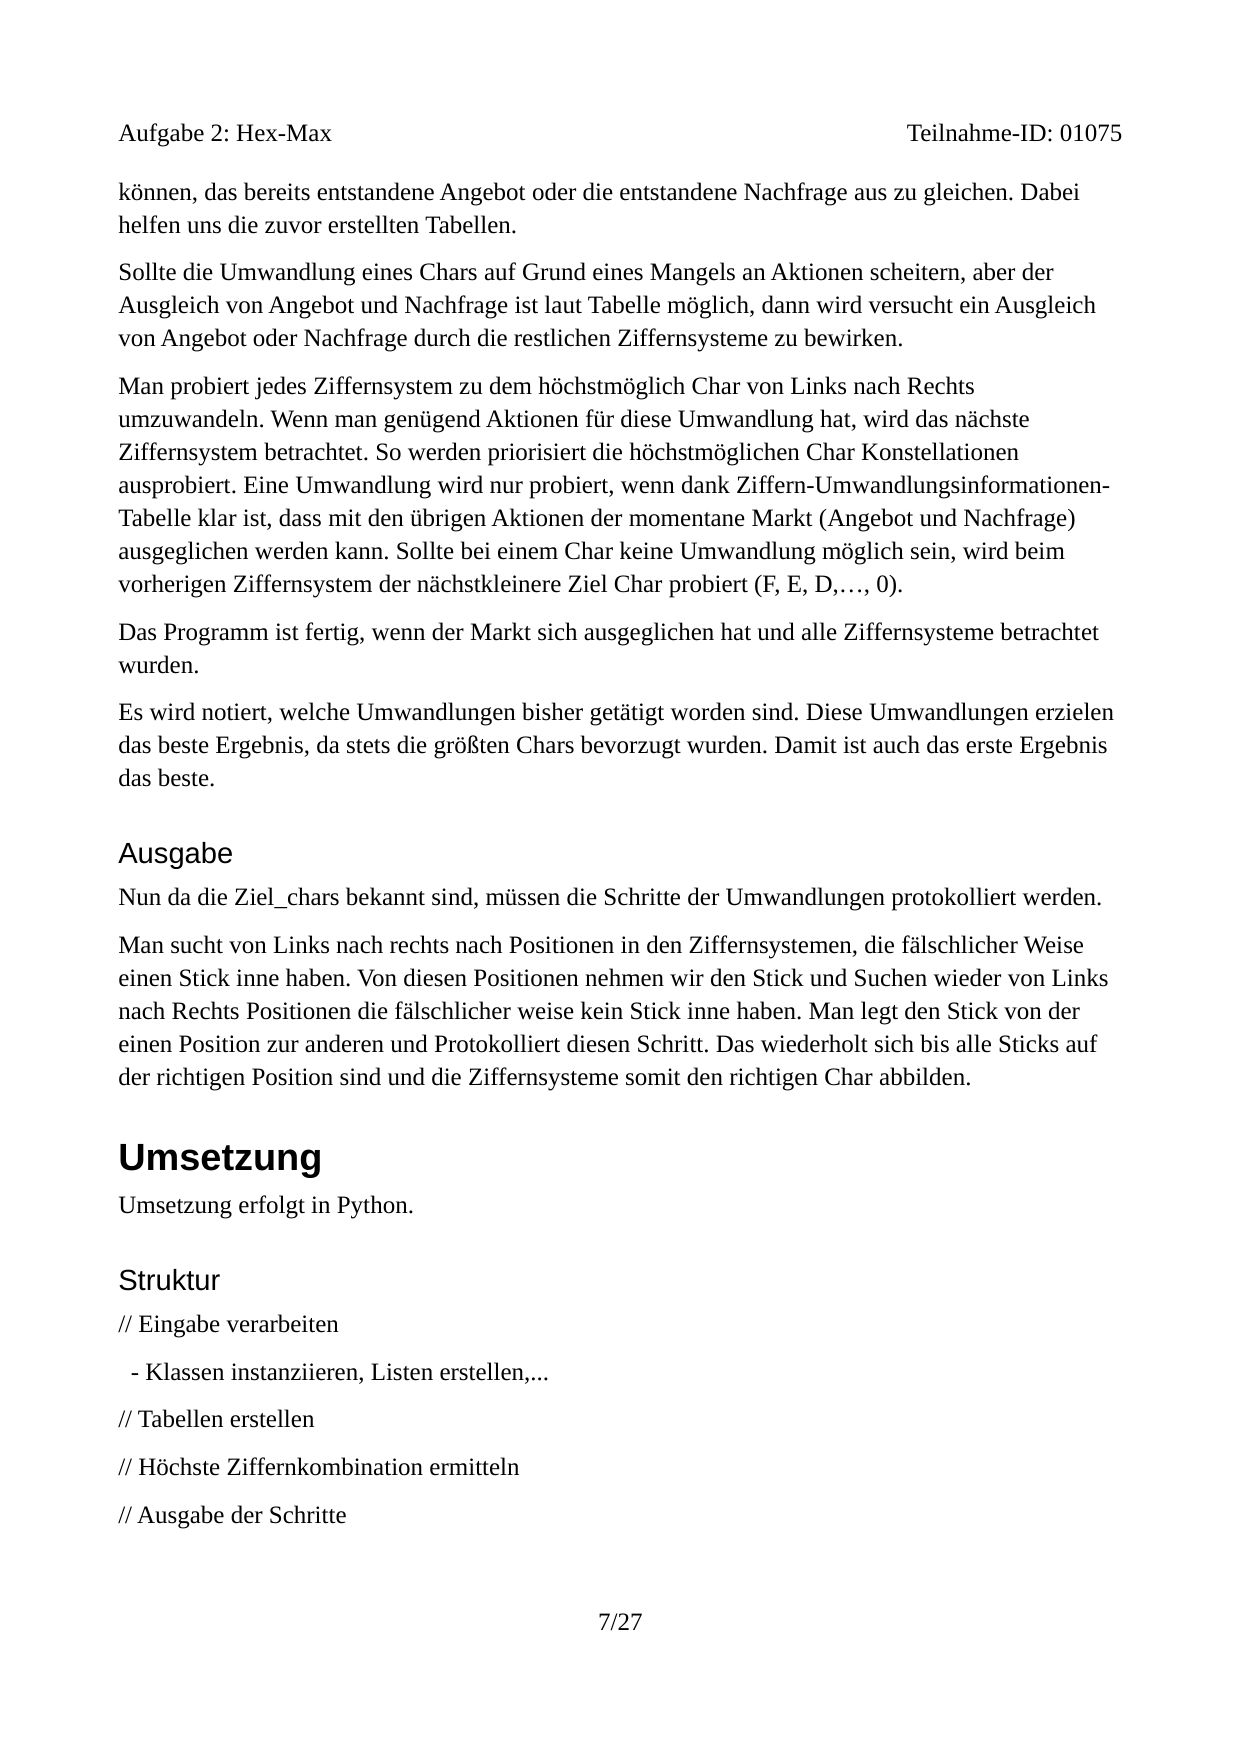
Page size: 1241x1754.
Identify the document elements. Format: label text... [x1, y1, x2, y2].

text // Höchste Ziffernkombination ermitteln [118, 1452, 1122, 1481]
text Das Programm ist fertig, wenn der Markt sich ausgeglichen hat und alle Ziffernsysteme betrachtet wurden. [118, 617, 1122, 679]
text // Tabellen erstellen [118, 1404, 1122, 1433]
text // Ausgabe der Schritte [118, 1500, 1122, 1528]
text Man probiert jedes Ziffernsystem zu dem höchstmöglich Char von Links nach Rechts umzuwandeln. Wenn man genügend Aktionen für diese Umwandlung hat, wird das nächste Ziffernsystem betrachtet. So werden priorisiert die höchstmöglichen Char Konstellationen ausprobiert. Eine Umwandlung wird nur probiert, wenn dank Ziffern-Umwandlungsinformationen-Tabelle klar ist, dass mit den übrigen Aktionen der momentane Markt (Angebot und Nachfrage) ausgeglichen werden kann. Sollte bei einem Char keine Umwandlung möglich sein, wird beim vorherigen Ziffernsystem der nächstkleinere Ziel Char probiert (F, E, D,…, 0). [118, 371, 1122, 598]
text // Eingabe verarbeiten [118, 1309, 1122, 1338]
text können, das bereits entstandene Angebot oder die entstandene Nachfrage aus zu gleichen. Dabei helfen uns die zuvor erstellten Tabellen. [118, 177, 1122, 239]
text Umsetzung erfolgt in Python. [118, 1191, 1122, 1219]
text Man sucht von Links nach rechts nach Positionen in den Ziffernsystemen, die fälschlicher Weise einen Stick inne haben. Von diesen Positionen nehmen wir den Stick und Suchen wieder von Links nach Rechts Positionen die fälschlicher weise kein Stick inne haben. Man legt den Stick von der einen Position zur anderen und Protokolliert diesen Schritt. Das wiederholt sich bis alle Sticks auf der richtigen Position sind und die Ziffernsysteme somit den richtigen Char abbilden. [118, 930, 1122, 1091]
text Nun da die Ziel_chars bekannt sind, müssen die Schritte der Umwandlungen protokolliert werden. [118, 882, 1122, 911]
subtitle Struktur [118, 1263, 1122, 1297]
text Sollte die Umwandlung eines Chars auf Grund eines Mangels an Aktionen scheitern, aber der Ausgleich von Angebot und Nachfrage ist laut Tabelle möglich, dann wird versucht ein Ausgleich von Angebot oder Nachfrage durch die restlichen Ziffernsysteme zu bewirken. [118, 257, 1122, 352]
subtitle Ausgabe [118, 836, 1122, 870]
text - Klassen instanziieren, Listen erstellen,... [118, 1357, 1122, 1386]
text Es wird notiert, welche Umwandlungen bisher getätigt worden sind. Diese Umwandlungen erzielen das beste Ergebnis, da stets die größten Chars bevorzugt wurden. Damit ist auch das erste Ergebnis das beste. [118, 697, 1122, 792]
subtitle Umsetzung [118, 1134, 1122, 1178]
